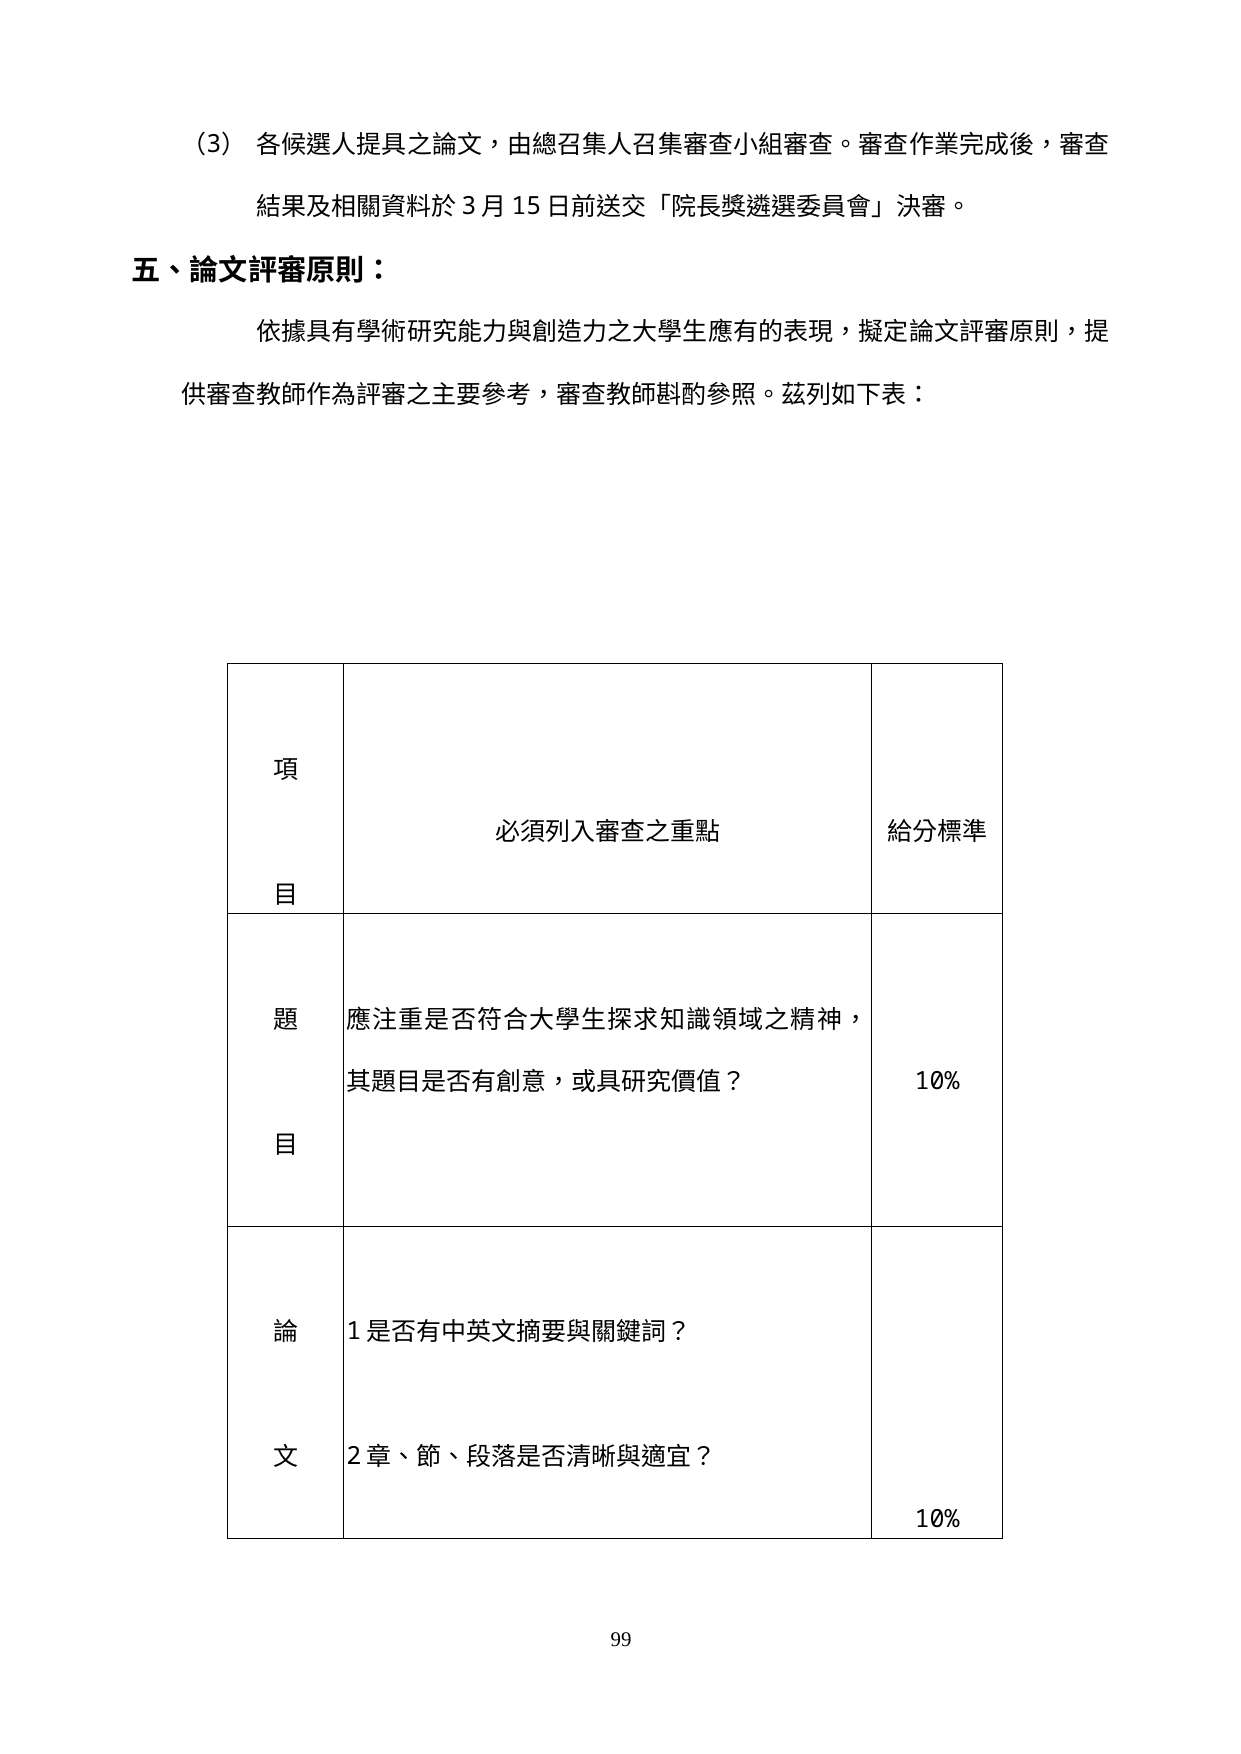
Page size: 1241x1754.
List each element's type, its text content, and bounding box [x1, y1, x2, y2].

table_header 項 目 [228, 664, 343, 913]
text 依據具有學術研究能力與創造力之大學生應有的表現，擬定論文評審原則，提供審查教師作為評審之主要參考，審查教師斟酌參照。茲列如下表： [181, 288, 1110, 413]
table_header 必須列入審查之重點 [344, 664, 871, 913]
table_cell 應注重是否符合大學生探求知識領域之精神，其題目是否有創意，或具研究價值？ [344, 914, 871, 1226]
table_header 給分標準 [872, 664, 1002, 913]
table_cell 1是否有中英文摘要與關鍵詞？ 2章、節、段落是否清晰與適宜？ [344, 1227, 871, 1538]
text 五、論文評審原則： [131, 226, 1110, 288]
table_cell 10% [872, 914, 1002, 1226]
table_cell 論 文 [228, 1227, 343, 1538]
table_cell 題 目 [228, 914, 343, 1226]
list 各候選人提具之論文，由總召集人召集審查小組審查。審查作業完成後，審查結果及相關資料於3月15日前送交「院長獎遴選委員會」決審。 [181, 101, 1110, 226]
table_cell 10% [872, 1227, 1002, 1538]
